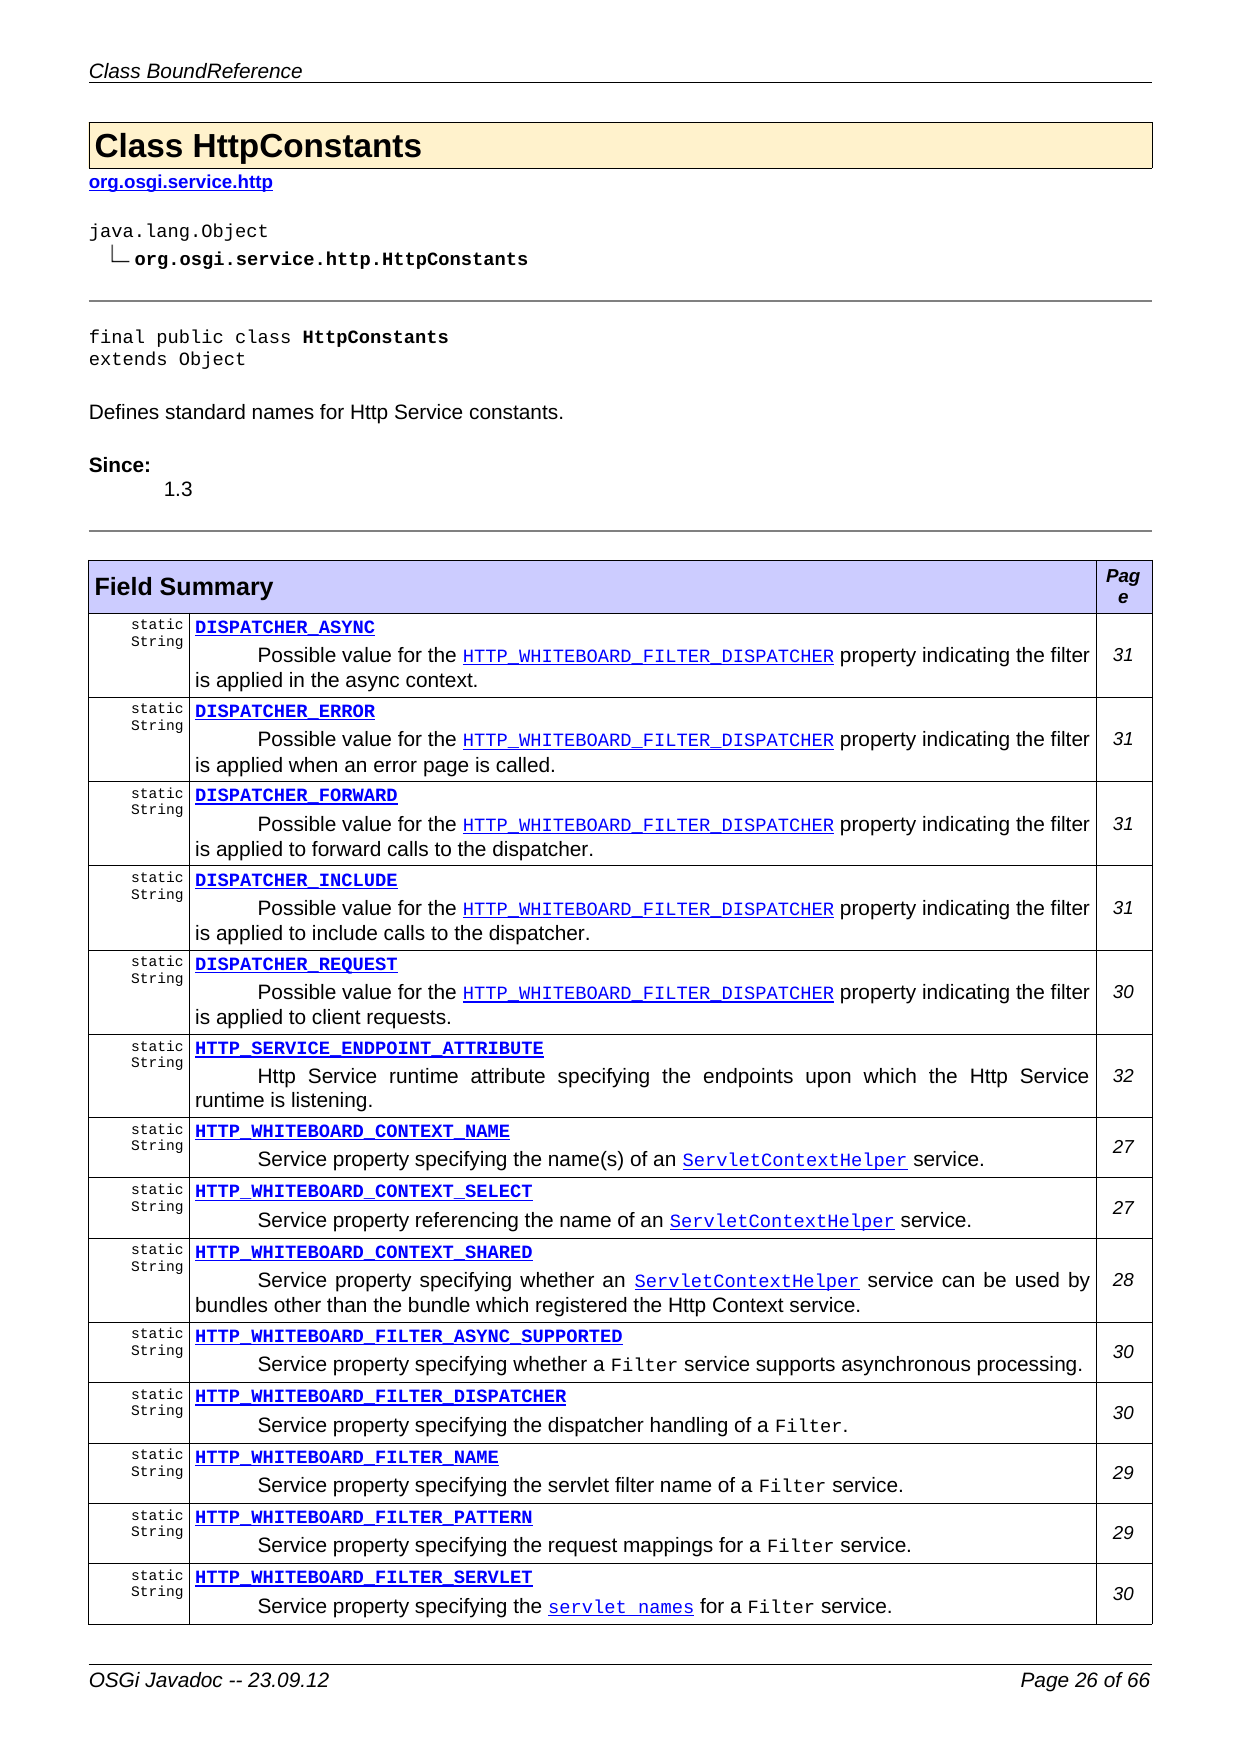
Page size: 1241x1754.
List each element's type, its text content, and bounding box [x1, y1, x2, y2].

text final public class HttpConstants [88, 328, 1152, 349]
table_cell 28 [1097, 1504, 1152, 1563]
picture [111, 243, 135, 266]
table_cell HTTP_WHITEBOARD_CONTEXT_SHARED Service property specifying whether an ServletContextHelper service can be used by bundles other than the bundle which registered the Http Context service. [190, 1239, 1096, 1322]
table_cell 29 [1097, 1383, 1152, 1442]
text Defines standard names for Http Service constants. [88, 400, 1152, 424]
table_cell DISPATCHER_ASYNC Possible value for the HTTP_WHITEBOARD_FILTER_DISPATCHER property indicating the filter is applied in the async context. [190, 614, 1096, 697]
table_cell static String [89, 1444, 189, 1503]
text org.osgi.service.http.HttpConstants [88, 243, 1152, 271]
table_cell static String [89, 1178, 189, 1238]
table_cell static String [89, 1504, 189, 1563]
text java.lang.Object [88, 222, 1152, 243]
text Since: [88, 453, 1152, 477]
table_cell DISPATCHER_FORWARD Possible value for the HTTP_WHITEBOARD_FILTER_DISPATCHER property indicating the filter is applied to forward calls to the dispatcher. [190, 782, 1096, 865]
table_cell HTTP_WHITEBOARD_CONTEXT_NAME Service property specifying the name(s) of an ServletContextHelper service. [190, 1118, 1096, 1177]
table_cell 28 [1097, 1564, 1152, 1623]
table_cell HTTP_SERVICE_ENDPOINT_ATTRIBUTE Http Service runtime attribute specifying the endpoints upon which the Http Service runtime is listening. [190, 1035, 1096, 1117]
table_cell 29 [1097, 951, 1152, 1034]
table_cell static String [89, 866, 189, 950]
table_cell HTTP_WHITEBOARD_FILTER_ASYNC_SUPPORTED Service property specifying whether a Filter service supports asynchronous processing. [190, 1323, 1096, 1382]
table_cell static String [89, 1383, 189, 1442]
table_cell static String [89, 782, 189, 865]
table_cell HTTP_WHITEBOARD_FILTER_SERVLET Service property specifying the servlet names for a Filter service. [190, 1564, 1096, 1623]
text org.osgi.service.http [88, 171, 1152, 193]
table_header Field Summary [89, 561, 1096, 613]
table_cell 29 [1097, 866, 1152, 950]
table_cell static String [89, 1239, 189, 1322]
table_cell HTTP_WHITEBOARD_FILTER_PATTERN Service property specifying the request mappings for a Filter service. [190, 1504, 1096, 1563]
table_cell static String [89, 698, 189, 781]
table_cell static String [89, 1035, 189, 1117]
table_cell DISPATCHER_INCLUDE Possible value for the HTTP_WHITEBOARD_FILTER_DISPATCHER property indicating the filter is applied to include calls to the dispatcher. [190, 866, 1096, 950]
table_cell 30 [1097, 1035, 1152, 1117]
table_cell 29 [1097, 782, 1152, 865]
table_cell 26 [1097, 1118, 1152, 1177]
table_cell 26 [1097, 1178, 1152, 1238]
table_cell static String [89, 1118, 189, 1177]
table_header Page [1097, 561, 1152, 613]
table_cell static String [89, 1323, 189, 1382]
table_cell DISPATCHER_REQUEST Possible value for the HTTP_WHITEBOARD_FILTER_DISPATCHER property indicating the filter is applied to client requests. [190, 951, 1096, 1034]
table_cell 30 [1097, 614, 1152, 697]
table_cell HTTP_WHITEBOARD_FILTER_DISPATCHER Service property specifying the dispatcher handling of a Filter. [190, 1383, 1096, 1442]
subtitle Class HttpConstants [90, 123, 1152, 168]
table_cell DISPATCHER_ERROR Possible value for the HTTP_WHITEBOARD_FILTER_DISPATCHER property indicating the filter is applied when an error page is called. [190, 698, 1096, 781]
table_cell HTTP_WHITEBOARD_FILTER_NAME Service property specifying the servlet filter name of a Filter service. [190, 1444, 1096, 1503]
table_cell 29 [1097, 1323, 1152, 1382]
text 1.3 [163, 477, 1152, 501]
table_cell HTTP_WHITEBOARD_CONTEXT_SELECT Service property referencing the name of an ServletContextHelper service. [190, 1178, 1096, 1238]
text extends Object [88, 349, 1152, 371]
table_cell 26 [1097, 1239, 1152, 1322]
table_cell 30 [1097, 698, 1152, 781]
table_cell static String [89, 1564, 189, 1623]
table_cell static String [89, 614, 189, 697]
table_cell static String [89, 951, 189, 1034]
table_cell 28 [1097, 1444, 1152, 1503]
